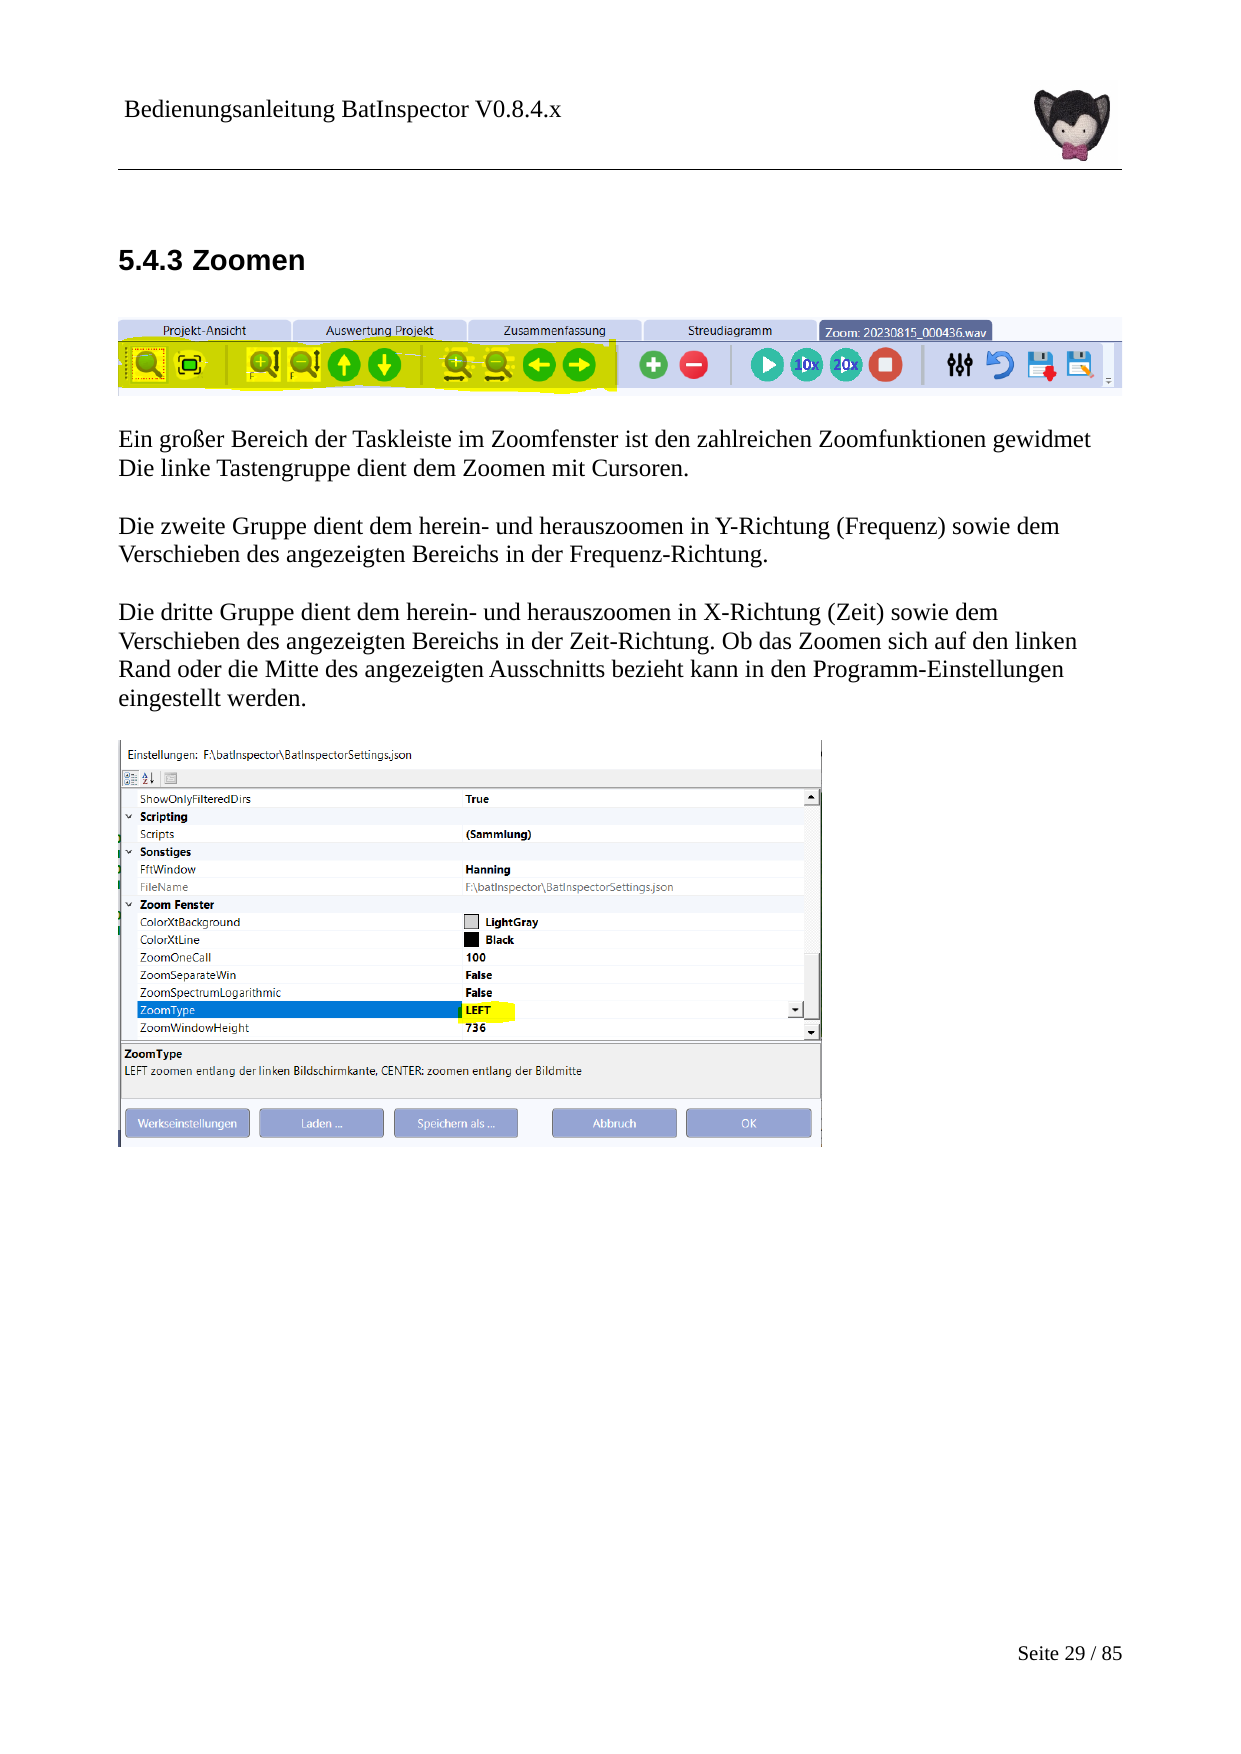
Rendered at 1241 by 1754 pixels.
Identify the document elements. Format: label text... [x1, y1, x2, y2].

picture [118, 317, 1123, 396]
text Die zweite Gruppe dient dem herein- und herauszoomen in Y-Richtung (Frequenz) sowie dem Verschieben des angezeigten Bereichs in der Frequenz-Richtung. [118, 511, 1122, 568]
picture [1030, 80, 1119, 169]
subtitle Zoomen [118, 243, 1122, 276]
text Die dritte Gruppe dient dem herein- und herauszoomen in X-Richtung (Zeit) sowie dem Verschieben des angezeigten Bereichs in der Zeit-Richtung. Ob das Zoomen sich auf den linken Rand oder die Mitte des angezeigten Ausschnitts bezieht kann in den Programm-Einstellungen eingestellt werden. [118, 597, 1122, 712]
text Die linke Tastengruppe dient dem Zoomen mit Cursoren. [118, 453, 1122, 482]
text Ein großer Bereich der Taskleiste im Zoomfenster ist den zahlreichen Zoomfunktionen gewidmet [118, 424, 1122, 453]
picture [118, 740, 822, 1147]
